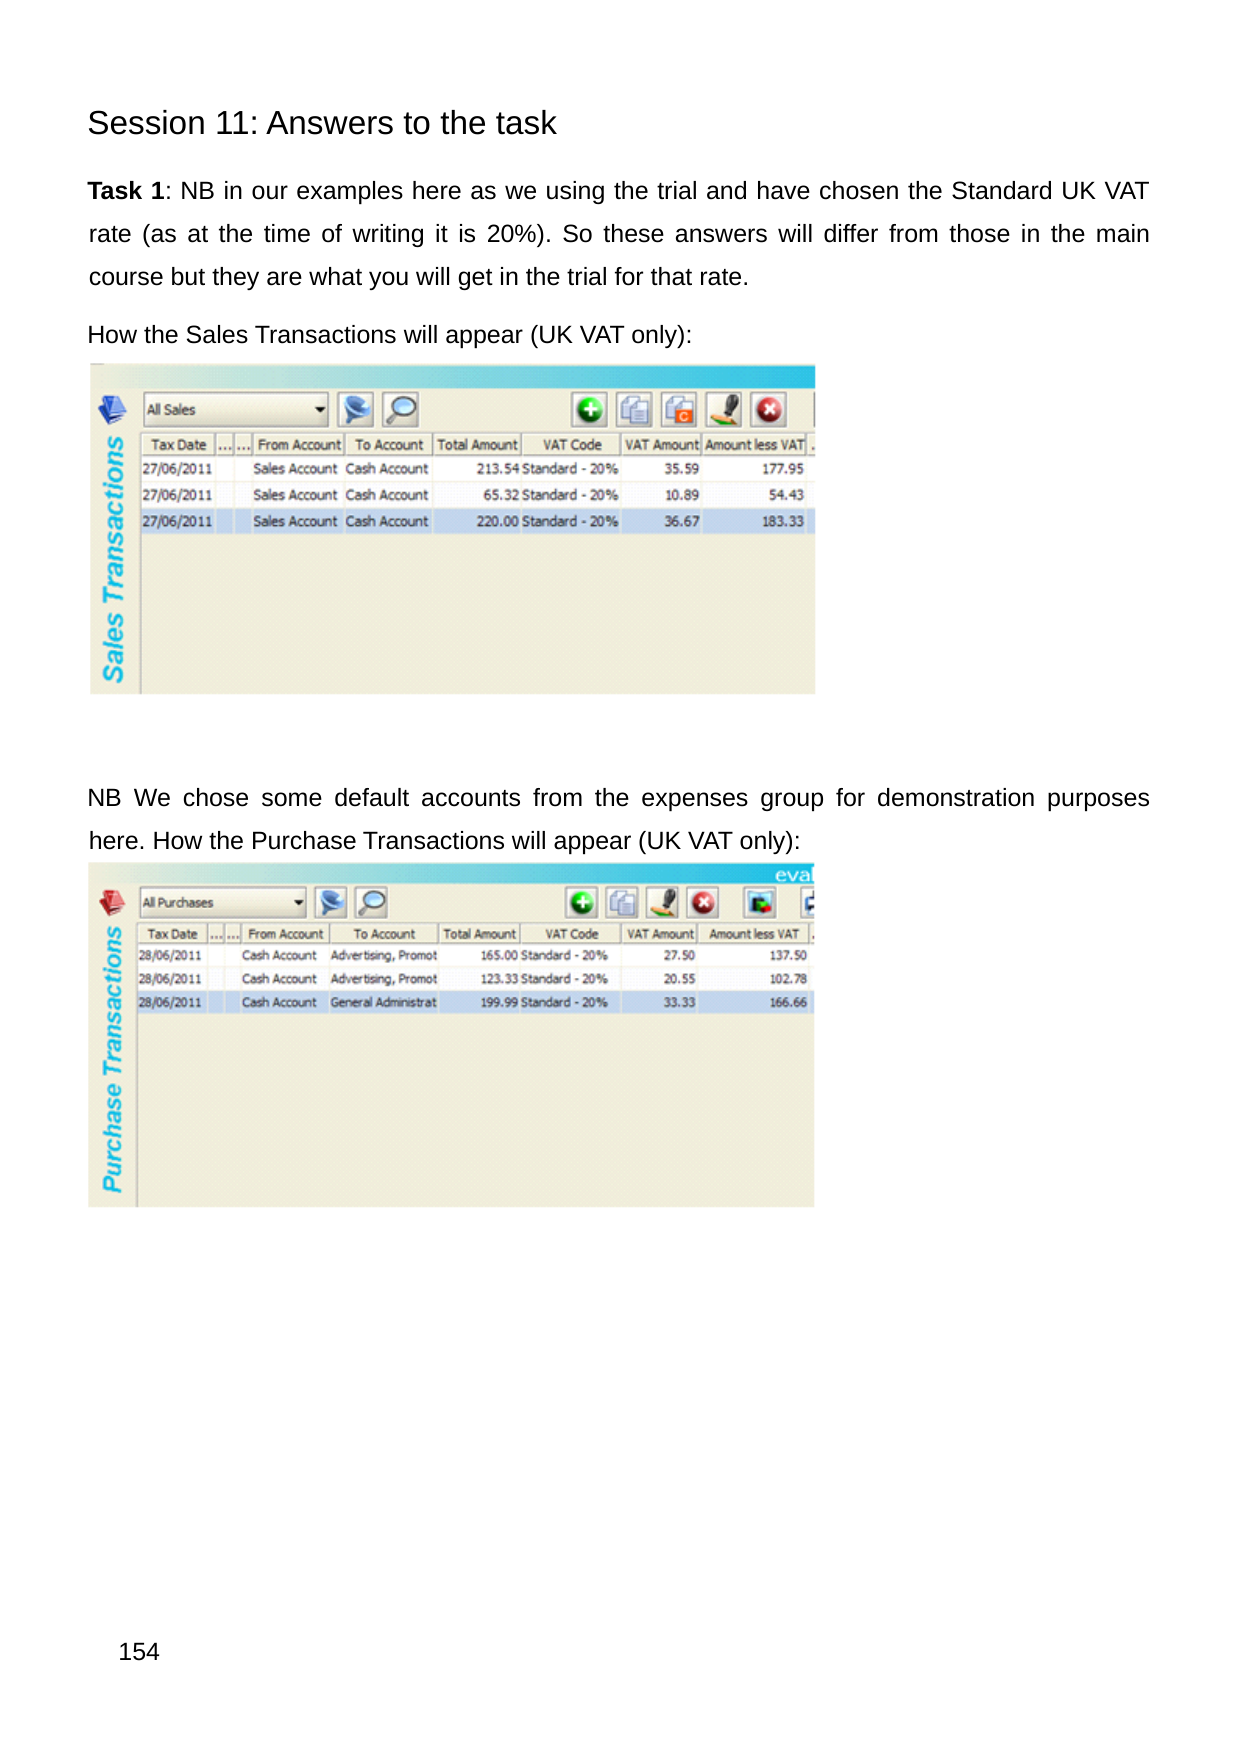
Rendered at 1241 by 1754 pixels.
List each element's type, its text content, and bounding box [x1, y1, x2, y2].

text Task 1: NB in our examples here as we using the trial and have chosen the Standard UK VAT rate (as at the time of writing it is 20%). So these answers will differ from those in the main course but they are what you will get in the trial for that rate. [87, 176, 1152, 291]
text Session 11: Answers to the task [87, 103, 1152, 142]
picture [89, 363, 817, 696]
text NB We chose some default accounts from the expenses group for demonstration purposes here. How the Purchase Transactions will appear (UK VAT only): [87, 783, 1152, 855]
text How the Sales Transactions will appear (UK VAT only): [87, 320, 1152, 349]
picture [87, 861, 816, 1209]
